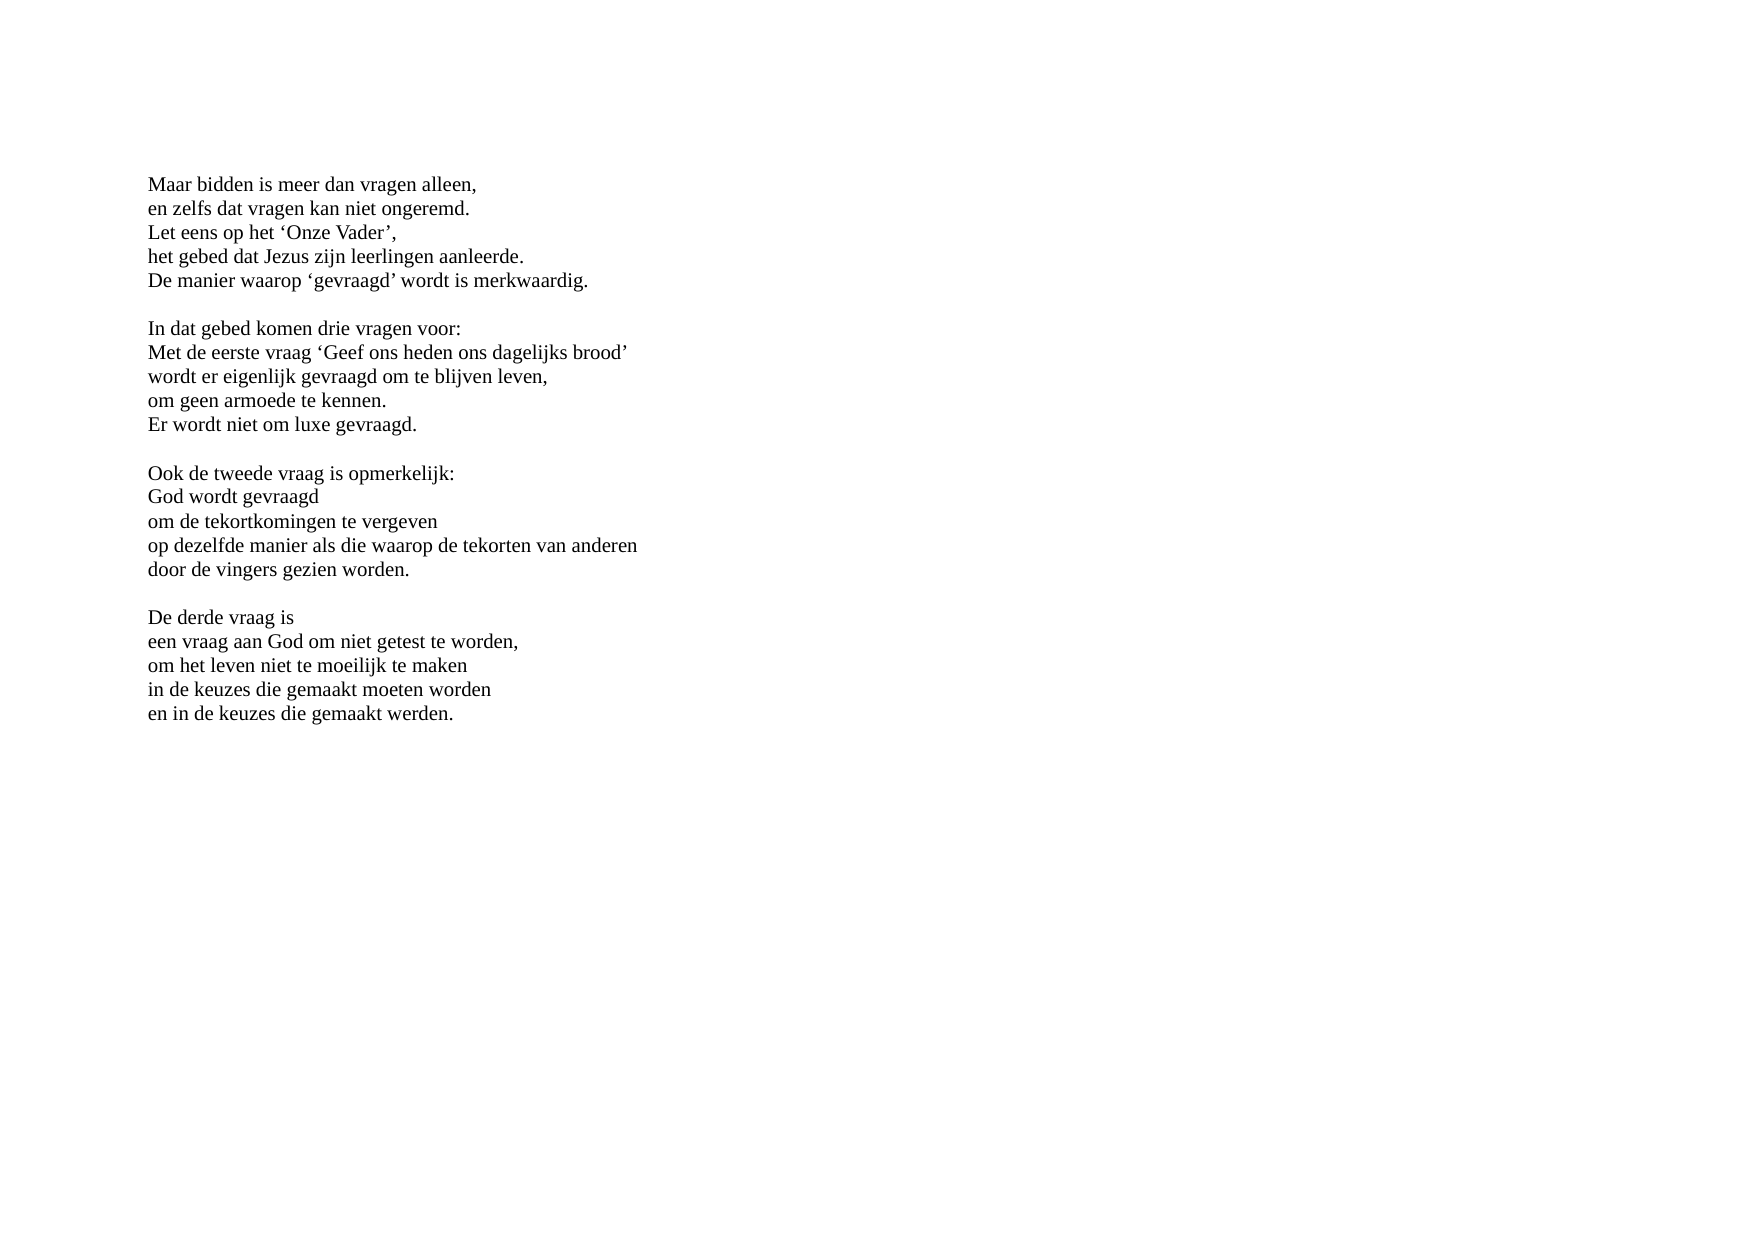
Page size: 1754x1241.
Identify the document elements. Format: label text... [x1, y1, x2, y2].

text om het leven niet te moeilijk te maken [148, 653, 840, 677]
text Met de eerste vraag ‘Geef ons heden ons dagelijks brood’ [148, 340, 840, 364]
text en zelfs dat vragen kan niet ongeremd. [148, 196, 840, 220]
text In dat gebed komen drie vragen voor: [148, 316, 840, 340]
text om de tekortkomingen te vergeven [148, 508, 840, 533]
text wordt er eigenlijk gevraagd om te blijven leven, [148, 364, 840, 388]
text Maar bidden is meer dan vragen alleen, [148, 172, 840, 196]
text Er wordt niet om luxe gevraagd. [148, 412, 840, 436]
text De derde vraag is [148, 605, 840, 629]
text op dezelfde manier als die waarop de tekorten van anderen [148, 533, 840, 557]
text Ook de tweede vraag is opmerkelijk: [148, 460, 840, 484]
text De manier waarop ‘gevraagd’ wordt is merkwaardig. [148, 268, 840, 292]
text Let eens op het ‘Onze Vader’, [148, 220, 840, 244]
text het gebed dat Jezus zijn leerlingen aanleerde. [148, 244, 840, 268]
text en in de keuzes die gemaakt werden. [148, 701, 840, 725]
text een vraag aan God om niet getest te worden, [148, 629, 840, 653]
text door de vingers gezien worden. [148, 557, 840, 581]
text God wordt gevraagd [148, 484, 840, 508]
text om geen armoede te kennen. [148, 388, 840, 412]
text in de keuzes die gemaakt moeten worden [148, 677, 840, 701]
